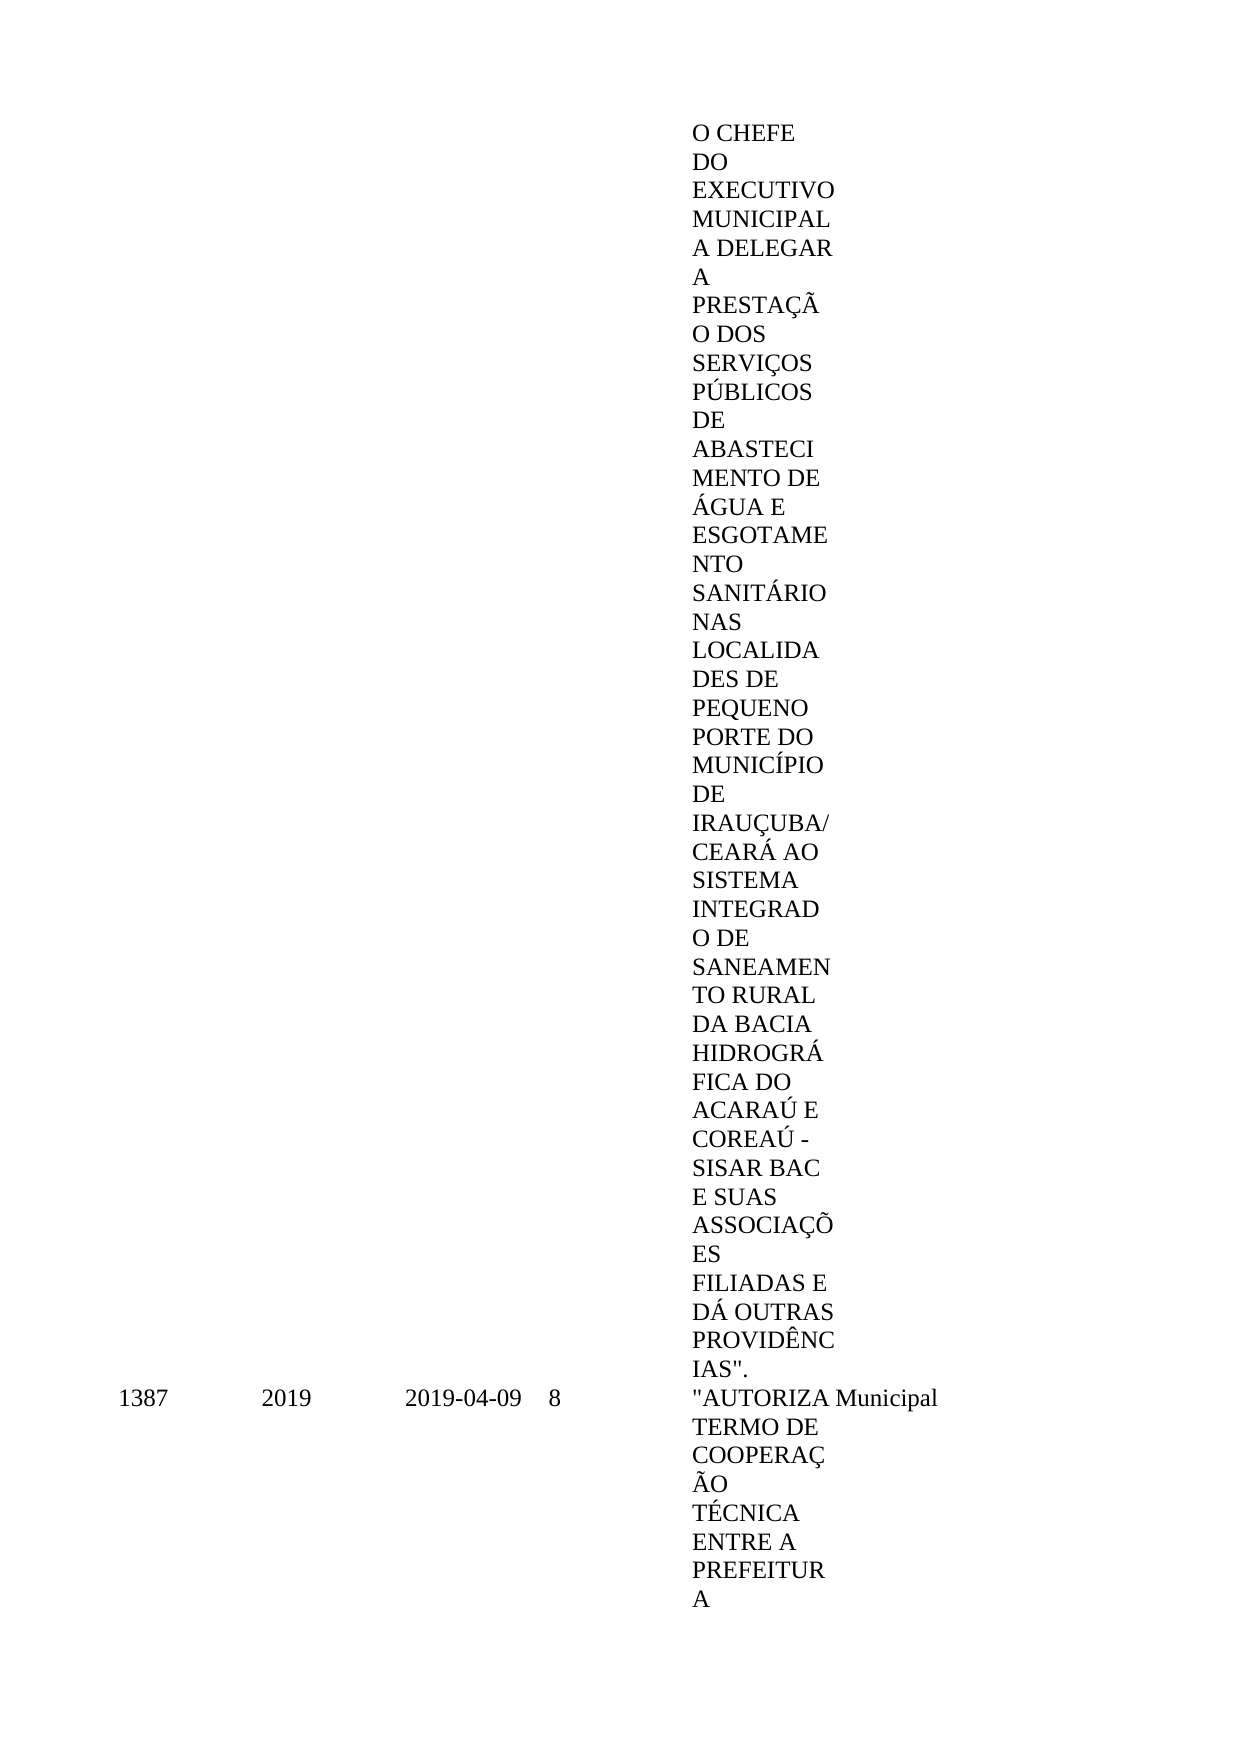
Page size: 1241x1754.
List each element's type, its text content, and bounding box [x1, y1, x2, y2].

table_cell [405, 118, 548, 1383]
table_cell [261, 118, 405, 1383]
table_cell 1387 [118, 1383, 261, 1613]
table_cell [118, 118, 261, 1383]
table_cell Municipal [835, 1383, 979, 1613]
table_cell "AUTORIZA TERMO DE COOPERAÇÃO TÉCNICA ENTRE A PREFEITURA [692, 1383, 835, 1613]
table_cell [979, 118, 1122, 1383]
table_cell 2019 [261, 1383, 405, 1613]
table_cell [979, 1383, 1122, 1613]
table_cell [548, 118, 692, 1383]
table_cell 8 [548, 1383, 692, 1613]
table_cell [835, 118, 979, 1383]
table_cell O CHEFE DO EXECUTIVO MUNICIPAL A DELEGAR A PRESTAÇÃO DOS SERVIÇOS PÚBLICOS DE ABASTECIMENTO DE ÁGUA E ESGOTAMENTO SANITÁRIO NAS LOCALIDADES DE PEQUENO PORTE DO MUNICÍPIO DE IRAUÇUBA/CEARÁ AO SISTEMA INTEGRADO DE SANEAMENTO RURAL DA BACIA HIDROGRÁFICA DO ACARAÚ E COREAÚ - SISAR BAC E SUAS ASSOCIAÇÕES FILIADAS E DÁ OUTRAS PROVIDÊNCIAS". [692, 118, 835, 1383]
table_cell 2019-04-09 [405, 1383, 548, 1613]
